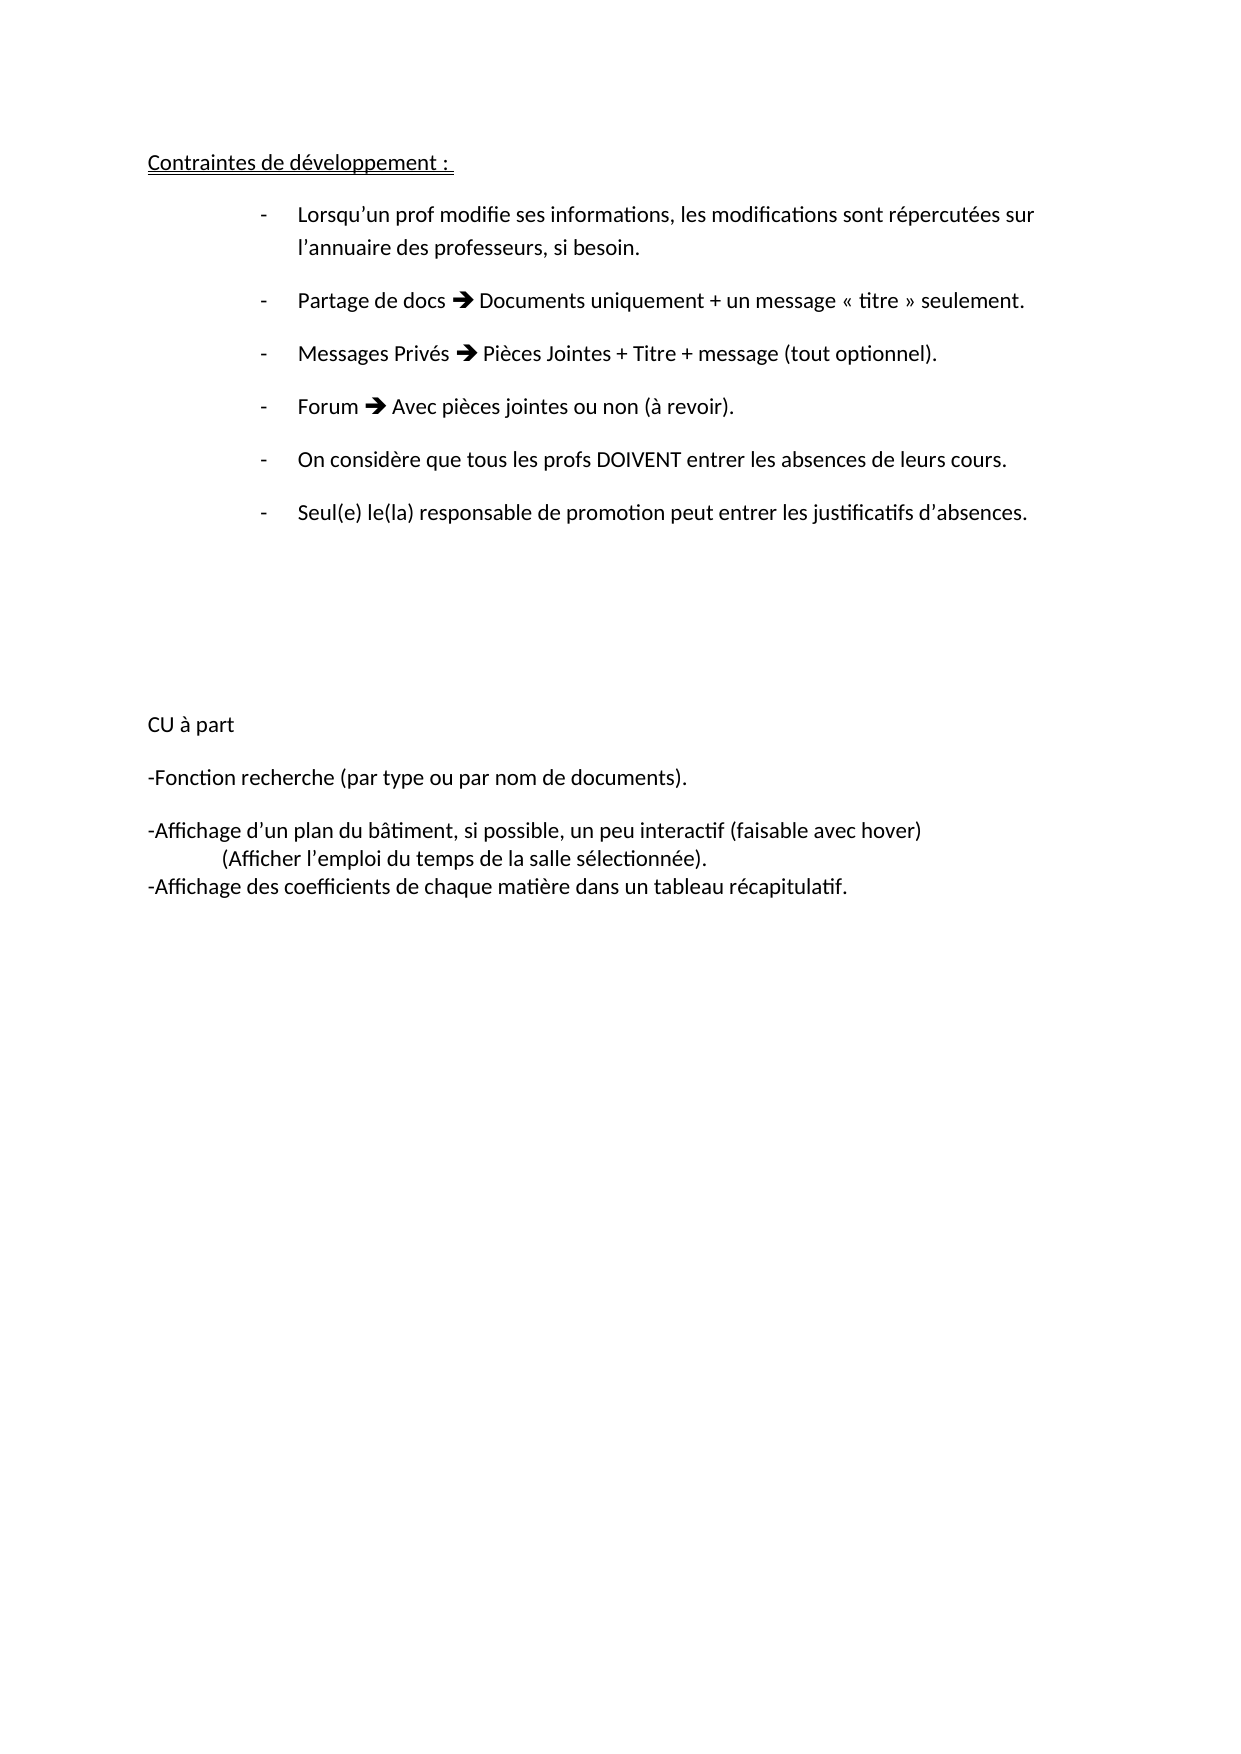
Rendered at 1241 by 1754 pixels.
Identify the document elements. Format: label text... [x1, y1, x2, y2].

list On considère que tous les profs DOIVENT entrer les absences de leurs cours. [260, 445, 1093, 473]
list Messages Privés  Pièces Jointes + Titre + message (tout optionnel). [260, 339, 1093, 367]
text CU à part [148, 710, 1093, 738]
list Forum  Avec pièces jointes ou non (à revoir). [260, 392, 1093, 420]
text -Affichage d’un plan du bâtiment, si possible, un peu interactif (faisable avec hover) [148, 816, 1093, 844]
text -Fonction recherche (par type ou par nom de documents). [148, 763, 1093, 791]
text (Afficher l’emploi du temps de la salle sélectionnée). [148, 844, 1093, 872]
list Seul(e) le(la) responsable de promotion peut entrer les justificatifs d’absences. [260, 498, 1093, 526]
list Lorsqu’un prof modifie ses informations, les modifications sont répercutées sur l’annuaire des professeurs, si besoin. [260, 201, 1093, 261]
text Contraintes de développement : [148, 148, 1093, 176]
text -Affichage des coefficients de chaque matière dans un tableau récapitulatif. [148, 872, 1093, 900]
list Partage de docs  Documents uniquement + un message « titre » seulement. [260, 286, 1093, 314]
